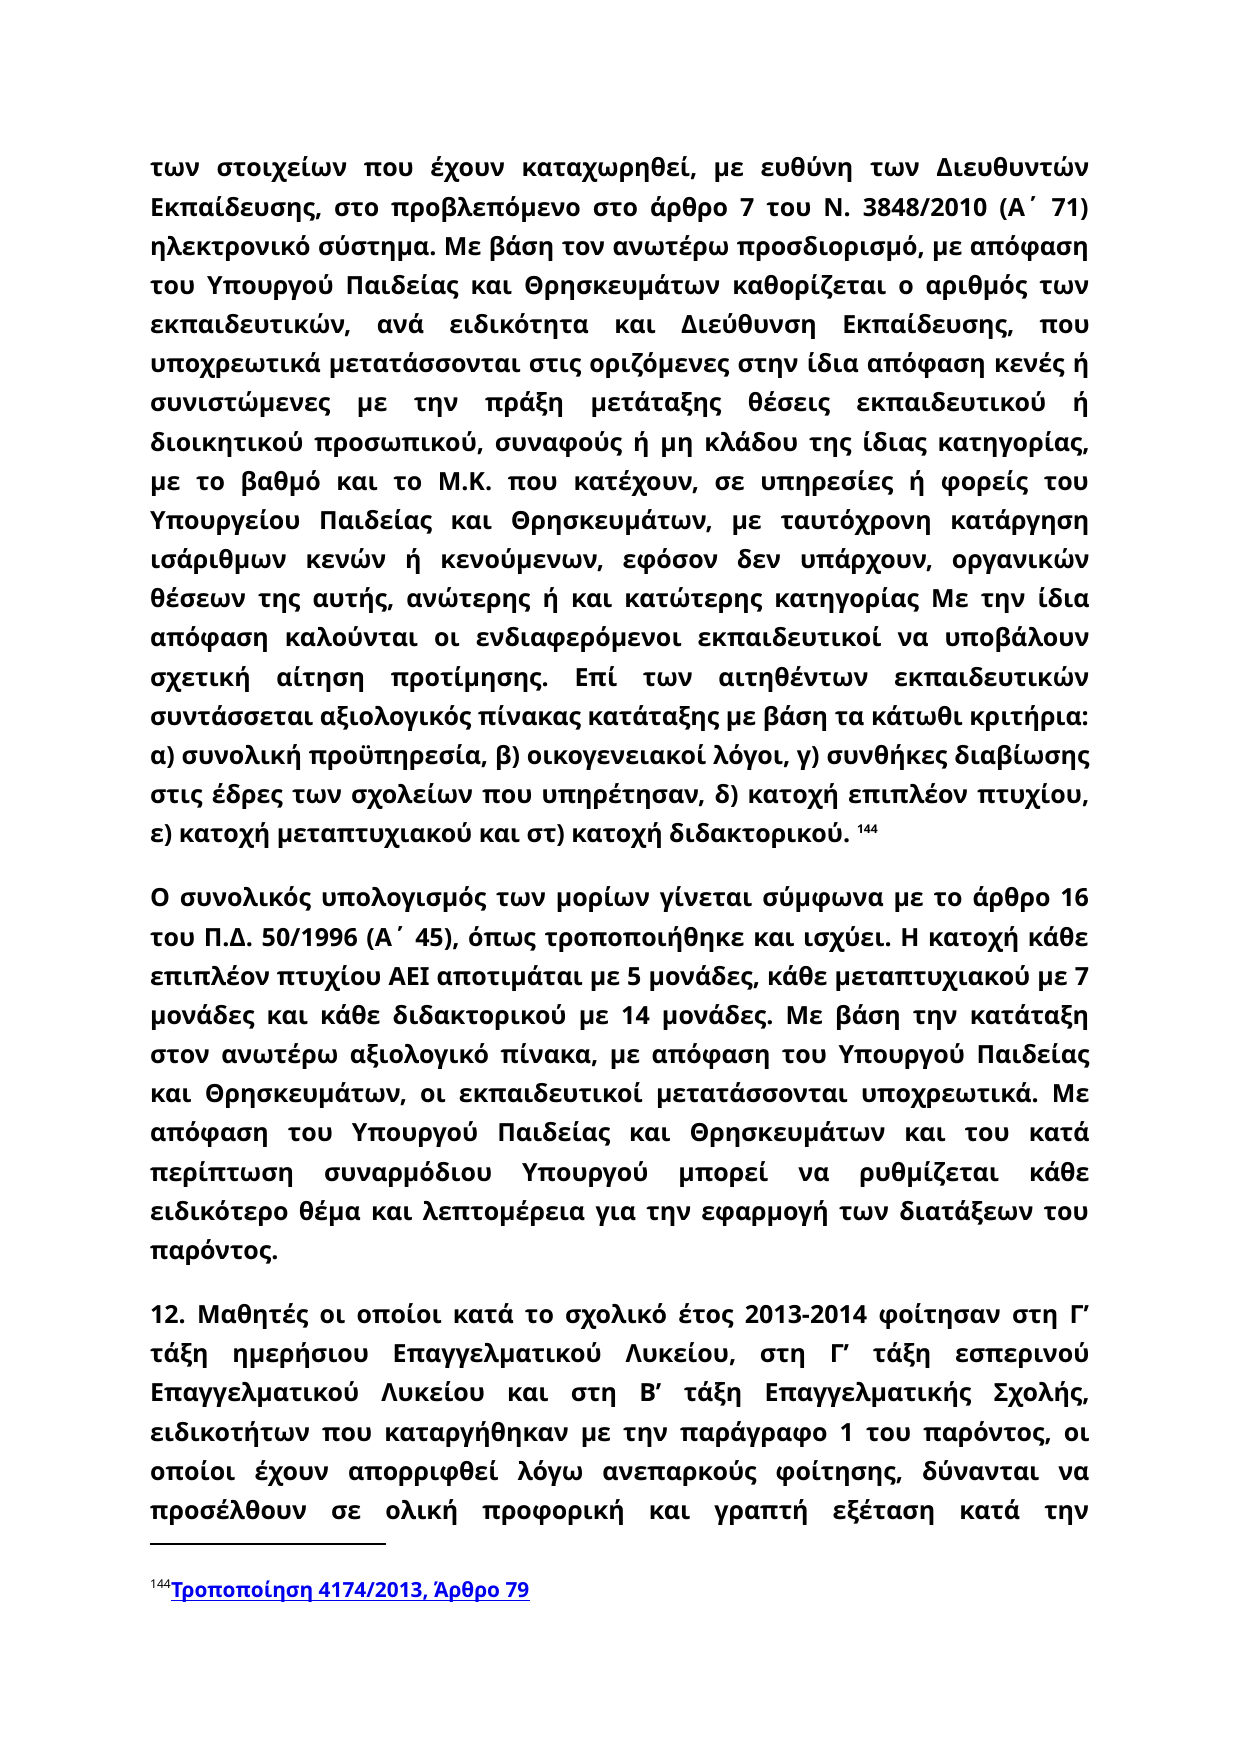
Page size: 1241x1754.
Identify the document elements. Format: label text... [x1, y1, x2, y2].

text 12. Μαθητές οι οποίοι κατά το σχολικό έτος 2013-2014 φοίτησαν στη Γ’ τάξη ημερήσιου Επαγγελματικού Λυκείου, στη Γ’ τάξη εσπερινού Επαγγελματικού Λυκείου και στη Β’ τάξη Επαγγελματικής Σχολής, ειδικοτήτων που καταργήθηκαν με την παράγραφο 1 του παρόντος, οι οποίοι έχουν απορριφθεί λόγω ανεπαρκούς φοίτησης, δύνανται να προσέλθουν σε ολική προφορική και γραπτή εξέταση κατά την [150, 1297, 1090, 1527]
text Τροποποίηση 4174/2013, Άρθρο 79 [150, 1576, 1090, 1604]
text Ο συνολικός υπολογισμός των μορίων γίνεται σύμφωνα με το άρθρο 16 του Π.Δ. 50/1996 (Α΄ 45), όπως τροποποιήθηκε και ισχύει. Η κατοχή κάθε επιπλέον πτυχίου ΑΕΙ αποτιμάται με 5 μονάδες, κάθε μεταπτυχιακού με 7 μονάδες και κάθε διδακτορικού με 14 μονάδες. Με βάση την κατάταξη στον ανωτέρω αξιολογικό πίνακα, με απόφαση του Υπουργού Παιδείας και Θρησκευμάτων, οι εκπαιδευτικοί μετατάσσονται υποχρεωτικά. Με απόφαση του Υπουργού Παιδείας και Θρησκευμάτων και του κατά περίπτωση συναρμόδιου Υπουργού μπορεί να ρυθμίζεται κάθε ειδικότερο θέμα και λεπτομέρεια για την εφαρμογή των διατάξεων του παρόντος. [150, 880, 1090, 1267]
text των στοιχείων που έχουν καταχωρηθεί, με ευθύνη των Διευθυντών Εκπαίδευσης, στο προβλεπόμενο στο άρθρο 7 του Ν. 3848/2010 (Α΄ 71) ηλεκτρονικό σύστημα. Με βάση τον ανωτέρω προσδιορισμό, με απόφαση του Υπουργού Παιδείας και Θρησκευμάτων καθορίζεται ο αριθμός των εκπαιδευτικών, ανά ειδικότητα και Διεύθυνση Εκπαίδευσης, που υποχρεωτικά μετατάσσονται στις οριζόμενες στην ίδια απόφαση κενές ή συνιστώμενες με την πράξη μετάταξης θέσεις εκπαιδευτικού ή διοικητικού προσωπικού, συναφούς ή μη κλάδου της ίδιας κατηγορίας, με το βαθμό και το Μ.Κ. που κατέχουν, σε υπηρεσίες ή φορείς του Υπουργείου Παιδείας και Θρησκευμάτων, με ταυτόχρονη κατάργηση ισάριθμων κενών ή κενούμενων, εφόσον δεν υπάρχουν, οργανικών θέσεων της αυτής, ανώτερης ή και κατώτερης κατηγορίας Με την ίδια απόφαση καλούνται οι ενδιαφερόμενοι εκπαιδευτικοί να υποβάλουν σχετική αίτηση προτίμησης. Επί των αιτηθέντων εκπαιδευτικών συντάσσεται αξιολογικός πίνακας κατάταξης με βάση τα κάτωθι κριτήρια: α) συνολική προϋπηρεσία, β) οικογενειακοί λόγοι, γ) συνθήκες διαβίωσης στις έδρες των σχολείων που υπηρέτησαν, δ) κατοχή επιπλέον πτυχίου, ε) κατοχή μεταπτυχιακού και στ) κατοχή διδακτορικού. [150, 150, 1090, 850]
